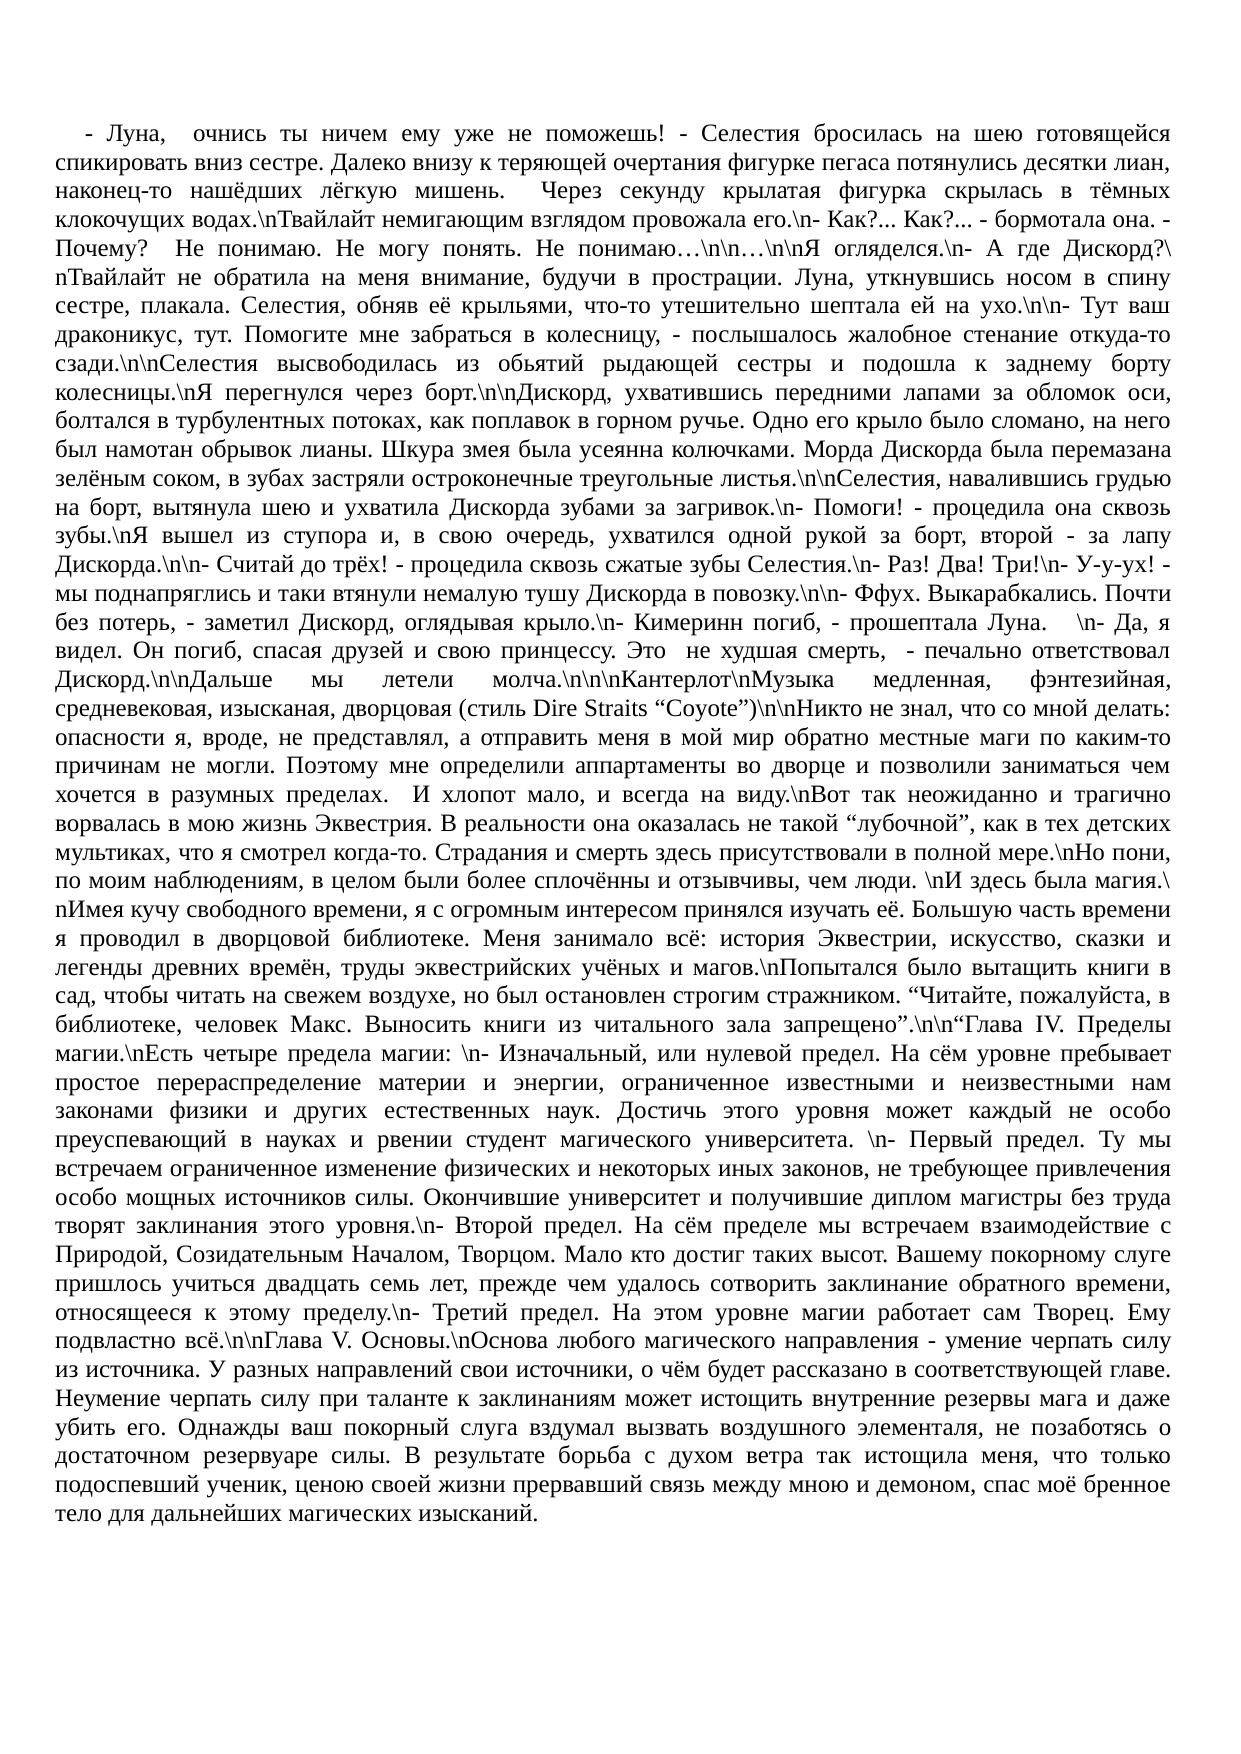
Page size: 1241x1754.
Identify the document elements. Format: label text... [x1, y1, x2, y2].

text - Луна, очнись ты ничем ему уже не поможешь! - Селестия бросилась на шею готовящейся спикировать вниз сестре. Далеко внизу к теряющей очертания фигурке пегаса потянулись десятки лиан, наконец-то нашёдших лёгкую мишень. Через секунду крылатая фигурка скрылась в тёмных клокочущих водах.\nТвайлайт немигающим взглядом провожала его.\n- Как?... Как?... - бормотала она. - Почему? Не понимаю. Не могу понять. Не понимаю…\n\n…\n\nЯ огляделся.\n- А где Дискорд?\nТвайлайт не обратила на меня внимание, будучи в прострации. Луна, уткнувшись носом в спину сестре, плакала. Селестия, обняв её крыльями, что-то утешительно шептала ей на ухо.\n\n- Тут ваш драконикус, тут. Помогите мне забраться в колесницу, - послышалось жалобное стенание откуда-то сзади.\n\nСелестия высвободилась из обьятий рыдающей сестры и подошла к заднему борту колесницы.\nЯ перегнулся через борт.\n\nДискорд, ухватившись передними лапами за обломок оси, болтался в турбулентных потоках, как поплавок в горном ручье. Одно его крыло было сломано, на него был намотан обрывок лианы. Шкура змея была усеянна колючками. Морда Дискорда была перемазана зелёным соком, в зубах застряли остроконечные треугольные листья.\n\nСелестия, навалившись грудью на борт, вытянула шею и ухватила Дискорда зубами за загривок.\n- Помоги! - процедила она сквозь зубы.\nЯ вышел из ступора и, в свою очередь, ухватился одной рукой за борт, второй - за лапу Дискорда.\n\n- Считай до трёх! - процедила сквозь сжатые зубы Селестия.\n- Раз! Два! Три!\n- У-у-ух! - мы поднапряглись и таки втянули немалую тушу Дискорда в повозку.\n\n- Ффух. Выкарабкались. Почти без потерь, - заметил Дискорд, оглядывая крыло.\n- Кимеринн погиб, - прошептала Луна. \n- Да, я видел. Он погиб, спасая друзей и свою принцессу. Это не худшая смерть, - печально ответствовал Дискорд.\n\nДальше мы летели молча.\n\n\nКантерлот\nМузыка медленная, фэнтезийная, средневековая, изысканая, дворцовая (стиль Dire Straits “Coyote”)\n\nНикто не знал, что со мной делать: опасности я, вроде, не представлял, а отправить меня в мой мир обратно местные маги по каким-то причинам не могли. Поэтому мне определили аппартаменты во дворце и позволили заниматься чем хочется в разумных пределах. И хлопот мало, и всегда на виду.\nВот так неожиданно и трагично ворвалась в мою жизнь Эквестрия. В реальности она оказалась не такой “лубочной”, как в тех детских мультиках, что я смотрел когда-то. Страдания и смерть здесь присутствовали в полной мере.\nНо пони, по моим наблюдениям, в целом были более сплочённы и отзывчивы, чем люди. \nИ здесь была магия.\nИмея кучу свободного времени, я с огромным интересом принялся изучать её. Большую часть времени я проводил в дворцовой библиотеке. Меня занимало всё: история Эквестрии, искусство, сказки и легенды древних времён, труды эквестрийских учёных и магов.\nПопытался было вытащить книги в сад, чтобы читать на свежем воздухе, но был остановлен строгим стражником. “Читайте, пожалуйста, в библиотеке, человек Макс. Выносить книги из читального зала запрещено”.\n\n“Глава IV. Пределы магии.\nЕсть четыре предела магии: \n- Изначальный, или нулевой предел. На сём уровне пребывает простое перераспределение материи и энергии, ограниченное известными и неизвестными нам законами физики и других естественных наук. Достичь этого уровня может каждый не особо преуспевающий в науках и рвении студент магического университета. \n- Первый предел. Ту мы встречаем ограниченное изменение физических и некоторых иных законов, не требующее привлечения особо мощных источников силы. Окончившие университет и получившие диплом магистры без труда творят заклинания этого уровня.\n- Второй предел. На сём пределе мы встречаем взаимодействие с Природой, Созидательным Началом, Творцом. Мало кто достиг таких высот. Вашему покорному слуге пришлось учиться двадцать семь лет, прежде чем удалось сотворить заклинание обратного времени, относящееся к этому пределу.\n- Третий предел. На этом уровне магии работает сам Творец. Ему подвластно всё.\n\nГлава V. Основы.\nОснова любого магического направления - умение черпать силу из источника. У разных направлений свои источники, о чём будет рассказано в соответствующей главе. Неумение черпать силу при таланте к заклинаниям может истощить внутренние резервы мага и даже убить его. Однажды ваш покорный слуга вздумал вызвать воздушного элементаля, не позаботясь о достаточном резервуаре силы. В результате борьба с духом ветра так истощила меня, что только подоспевший ученик, ценою своей жизни прервавший связь между мною и демоном, спас моё бренное тело для дальнейших магических изысканий. [55, 118, 1172, 1527]
